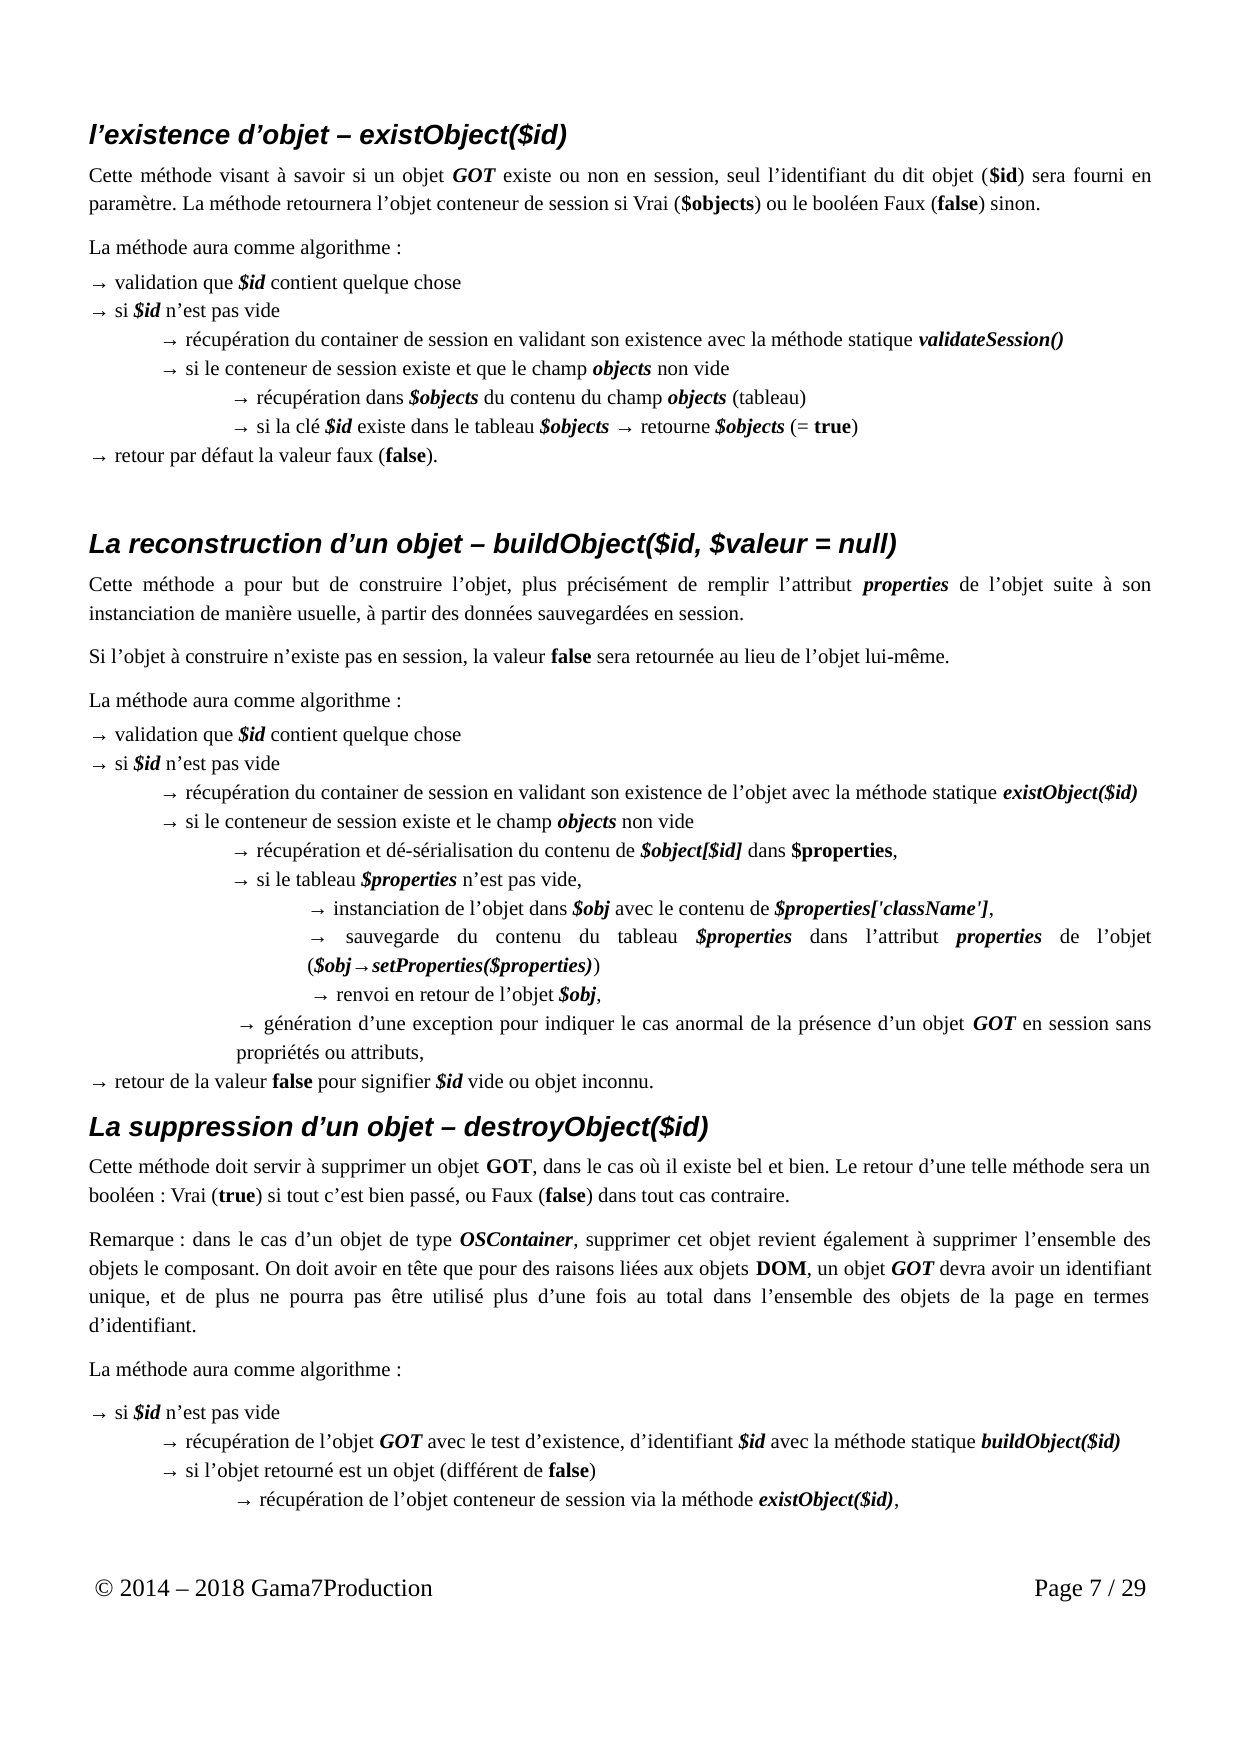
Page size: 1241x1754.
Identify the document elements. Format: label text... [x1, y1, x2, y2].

text → sauvegarde du contenu du tableau $properties dans l’attribut properties de l’objet ($obj→setProperties($properties)) [307, 924, 1152, 977]
text Cette méthode a pour but de construire l’objet, plus précisément de remplir l’attribut properties de l’objet suite à son instanciation de manière usuelle, à partir des données sauvegardées en session. [88, 572, 1152, 625]
text → génération d’une exception pour indiquer le cas anormal de la présence d’un objet GOT en session sans propriétés ou attributs, [236, 1011, 1152, 1064]
text → validation que $id contient quelque chose [88, 722, 1152, 746]
text → récupération et dé-sérialisation du contenu de $object[$id] dans $properties, [230, 838, 1152, 862]
text → si le tableau $properties n’est pas vide, [230, 867, 1152, 891]
text → récupération de l’objet GOT avec le test d’existence, d’identifiant $id avec la méthode statique buildObject($id) [159, 1429, 1152, 1453]
text → renvoi en retour de l’objet $obj, [88, 982, 1152, 1006]
text → récupération dans $objects du contenu du champ objects (tableau) [230, 385, 1152, 409]
text Remarque : dans le cas d’un objet de type OSContainer, supprimer cet objet revient également à supprimer l’ensemble des objets le composant. On doit avoir en tête que pour des raisons liées aux objets DOM, un objet GOT devra avoir un identifiant unique, et de plus ne pourra pas être utilisé plus d’une fois au total dans l’ensemble des objets de la page en termes d’identifiant. [88, 1227, 1152, 1337]
text Cette méthode doit servir à supprimer un objet GOT, dans le cas où il existe bel et bien. Le retour d’une telle méthode sera un booléen : Vrai (true) si tout c’est bien passé, ou Faux (false) dans tout cas contraire. [88, 1154, 1152, 1207]
text → si le conteneur de session existe et le champ objects non vide [159, 809, 1152, 833]
text → récupération du container de session en validant son existence avec la méthode statique validateSession() [159, 327, 1152, 351]
text La méthode aura comme algorithme : [88, 1357, 1152, 1381]
text → si l’objet retourné est un objet (différent de false) [159, 1458, 1152, 1482]
text Si l’objet à construire n’existe pas en session, la valeur false sera retournée au lieu de l’objet lui-même. [88, 644, 1152, 668]
text → si $id n’est pas vide [88, 1400, 1152, 1424]
text → si le conteneur de session existe et que le champ objects non vide [159, 356, 1152, 380]
text → récupération du container de session en validant son existence de l’objet avec la méthode statique existObject($id) [159, 780, 1152, 804]
text → validation que $id contient quelque chose [88, 269, 1152, 294]
text La méthode aura comme algorithme : [88, 235, 1152, 259]
text → si la clé $id existe dans le tableau $objects → retourne $objects (= true) [230, 414, 1152, 438]
text → retour par défaut la valeur faux (false). [88, 443, 1152, 467]
text → si $id n’est pas vide [88, 298, 1152, 322]
text → si $id n’est pas vide [88, 751, 1152, 775]
subtitle La suppression d’un objet – destroyObject($id) [88, 1110, 1152, 1142]
text → retour de la valeur false pour signifier $id vide ou objet inconnu. [88, 1069, 1152, 1093]
subtitle La reconstruction d’un objet – buildObject($id, $valeur = null) [88, 527, 1152, 559]
text Cette méthode visant à savoir si un objet GOT existe ou non en session, seul l’identifiant du dit objet ($id) sera fourni en paramètre. La méthode retournera l’objet conteneur de session si Vrai ($objects) ou le booléen Faux (false) sinon. [88, 162, 1152, 215]
text → récupération de l’objet conteneur de session via la méthode existObject($id), [159, 1487, 1152, 1511]
text → instanciation de l’objet dans $obj avec le contenu de $properties['className'], [307, 896, 1152, 919]
subtitle l’existence d’objet – existObject($id) [88, 118, 1152, 150]
text La méthode aura comme algorithme : [88, 688, 1152, 712]
